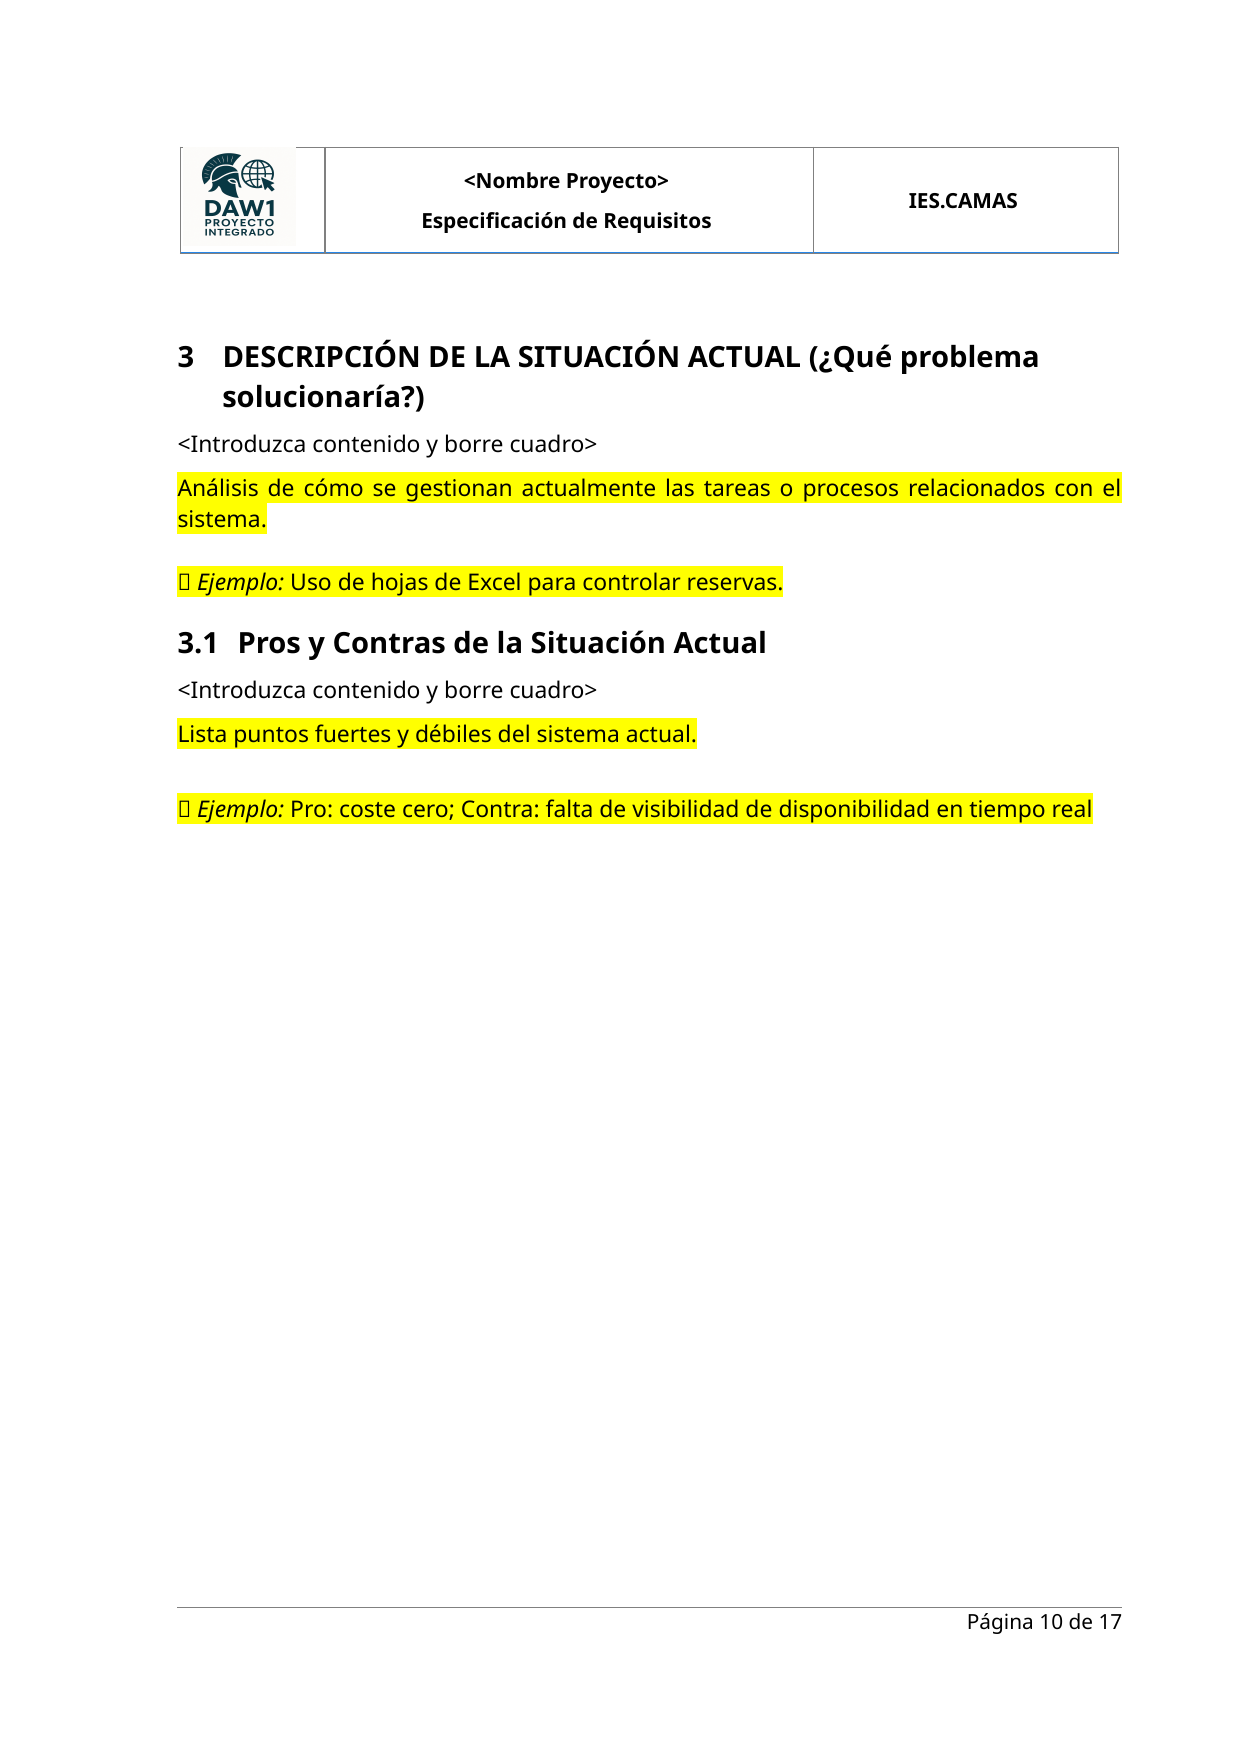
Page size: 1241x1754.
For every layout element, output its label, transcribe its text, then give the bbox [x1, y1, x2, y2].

text 🔹 Ejemplo: Uso de hojas de Excel para controlar reservas. [177, 534, 1122, 597]
text <Introduzca contenido y borre cuadro> [177, 428, 1122, 459]
text <Introduzca contenido y borre cuadro> [177, 674, 1122, 706]
subtitle Pros y Contras de la Situación Actual [177, 622, 1122, 662]
subtitle DESCRIPCIÓN DE LA SITUACIÓN ACTUAL (¿Qué problema solucionaría?) [177, 336, 1122, 416]
text Lista puntos fuertes y débiles del sistema actual. [177, 718, 1122, 749]
text Análisis de cómo se gestionan actualmente las tareas o procesos relacionados con el sistema. [177, 472, 1122, 534]
text 🔹 Ejemplo: Pro: coste cero; Contra: falta de visibilidad de disponibilidad en tiempo real [177, 762, 1122, 824]
picture [183, 147, 296, 246]
